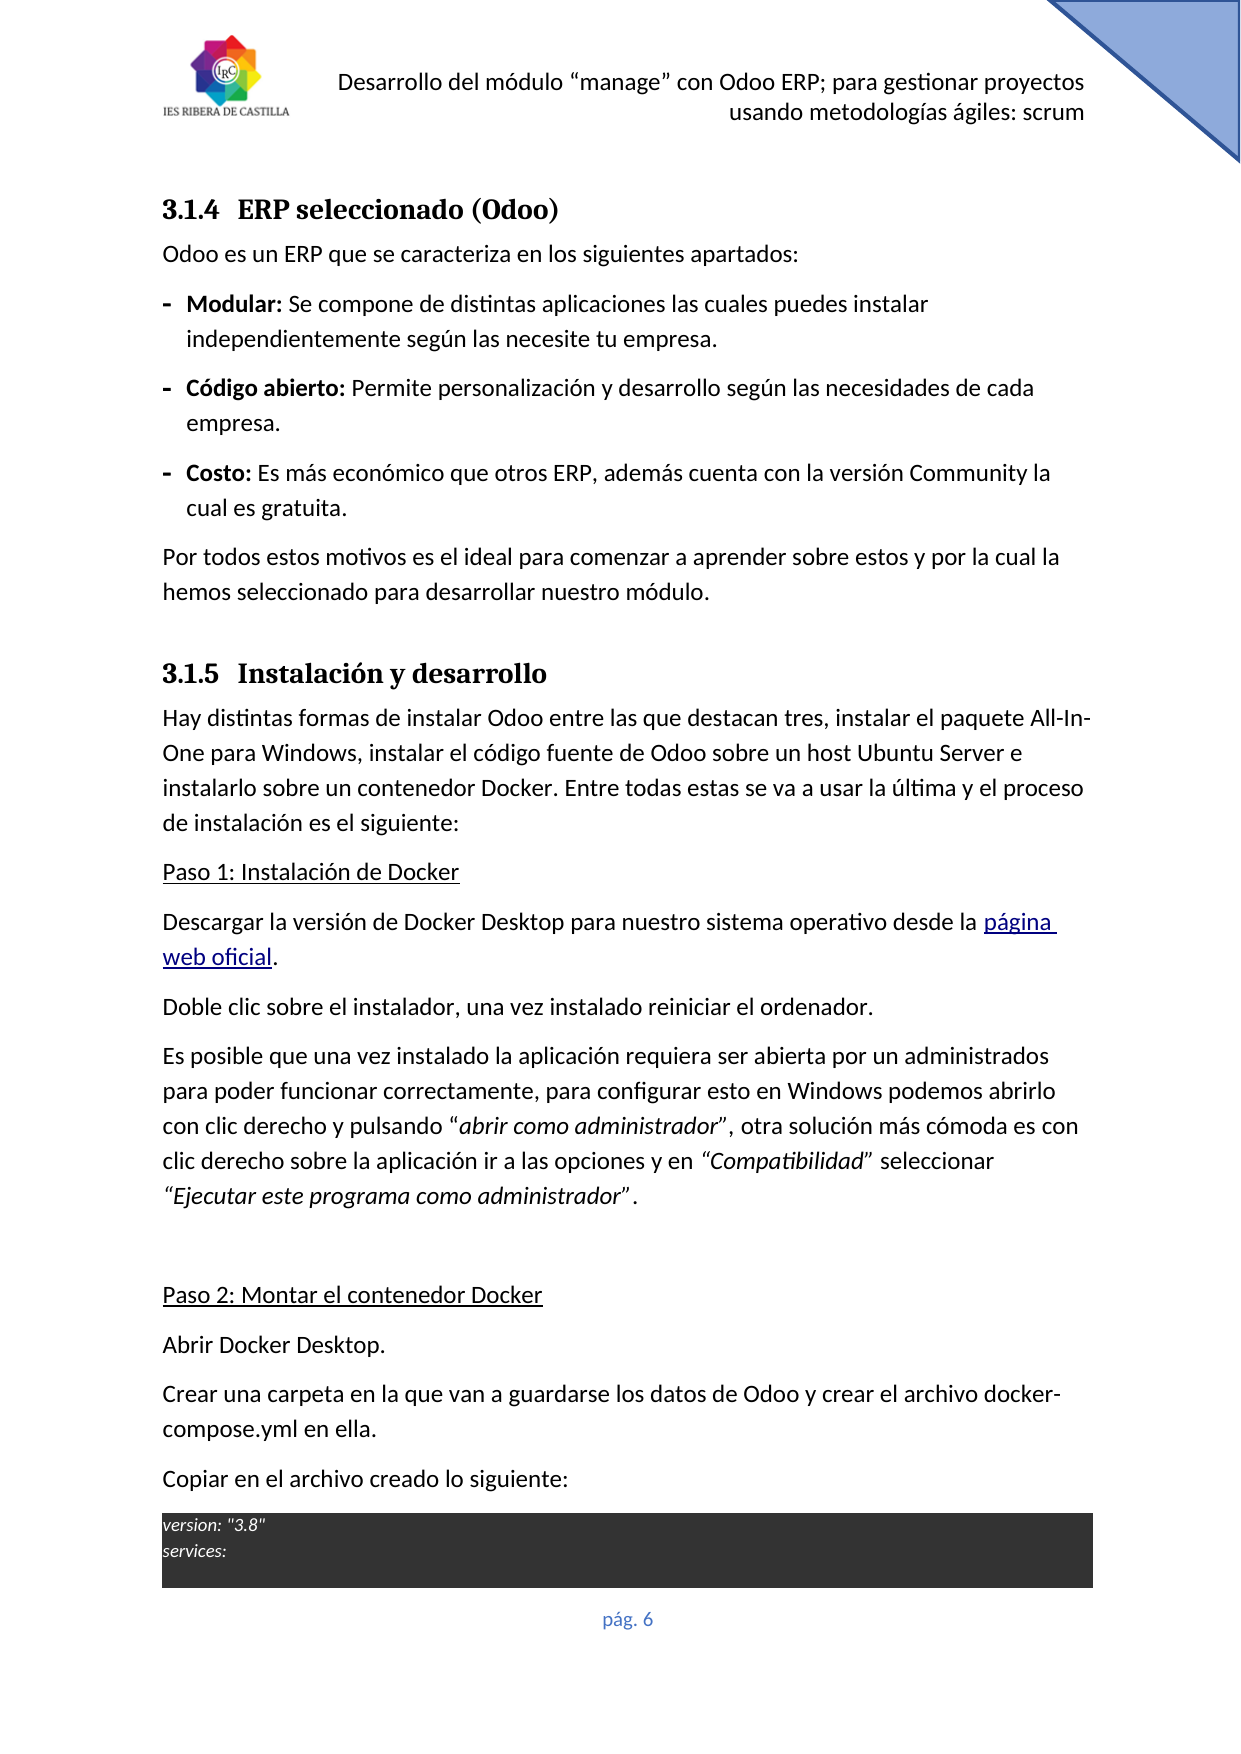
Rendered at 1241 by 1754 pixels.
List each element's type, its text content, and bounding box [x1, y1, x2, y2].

text version: "3.8" [162, 1513, 1093, 1536]
text Paso 2: Montar el contenedor Docker [162, 1279, 1093, 1310]
text Descargar la versión de Docker Desktop para nuestro sistema operativo desde la página web oficial. [162, 906, 1093, 972]
subtitle Instalación y desarrollo [162, 657, 1093, 691]
list Costo: Es más económico que otros ERP, además cuenta con la versión Community la cual es gratuita. [162, 457, 1093, 522]
text Abrir Docker Desktop. [162, 1329, 1093, 1359]
text Odoo es un ERP que se caracteriza en los siguientes apartados: [162, 238, 1093, 269]
list Modular: Se compone de distintas aplicaciones las cuales puedes instalar independientemente según las necesite tu empresa. [162, 288, 1093, 353]
text Por todos estos motivos es el ideal para comenzar a aprender sobre estos y por la cual la hemos seleccionado para desarrollar nuestro módulo. [162, 541, 1093, 607]
text Crear una carpeta en la que van a guardarse los datos de Odoo y crear el archivo docker-compose.yml en ella. [162, 1378, 1093, 1444]
text Doble clic sobre el instalador, una vez instalado reiniciar el ordenador. [162, 991, 1093, 1021]
picture [162, 29, 293, 121]
subtitle ERP seleccionado (Odoo) [162, 193, 1093, 227]
text Paso 1: Instalación de Docker [162, 856, 1093, 887]
text Es posible que una vez instalado la aplicación requiera ser abierta por un administrados para poder funcionar correctamente, para configurar esto en Windows podemos abrirlo con clic derecho y pulsando “abrir como administrador”, otra solución más cómoda es con clic derecho sobre la aplicación ir a las opciones y en “Compatibilidad” seleccionar “Ejecutar este programa como administrador”. [162, 1040, 1093, 1211]
text Hay distintas formas de instalar Odoo entre las que destacan tres, instalar el paquete All-In-One para Windows, instalar el código fuente de Odoo sobre un host Ubuntu Server e instalarlo sobre un contenedor Docker. Entre todas estas se va a usar la última y el proceso de instalación es el siguiente: [162, 702, 1093, 837]
text Copiar en el archivo creado lo siguiente: [162, 1463, 1093, 1494]
list Código abierto: Permite personalización y desarrollo según las necesidades de cada empresa. [162, 372, 1093, 438]
text services: [162, 1539, 1093, 1562]
